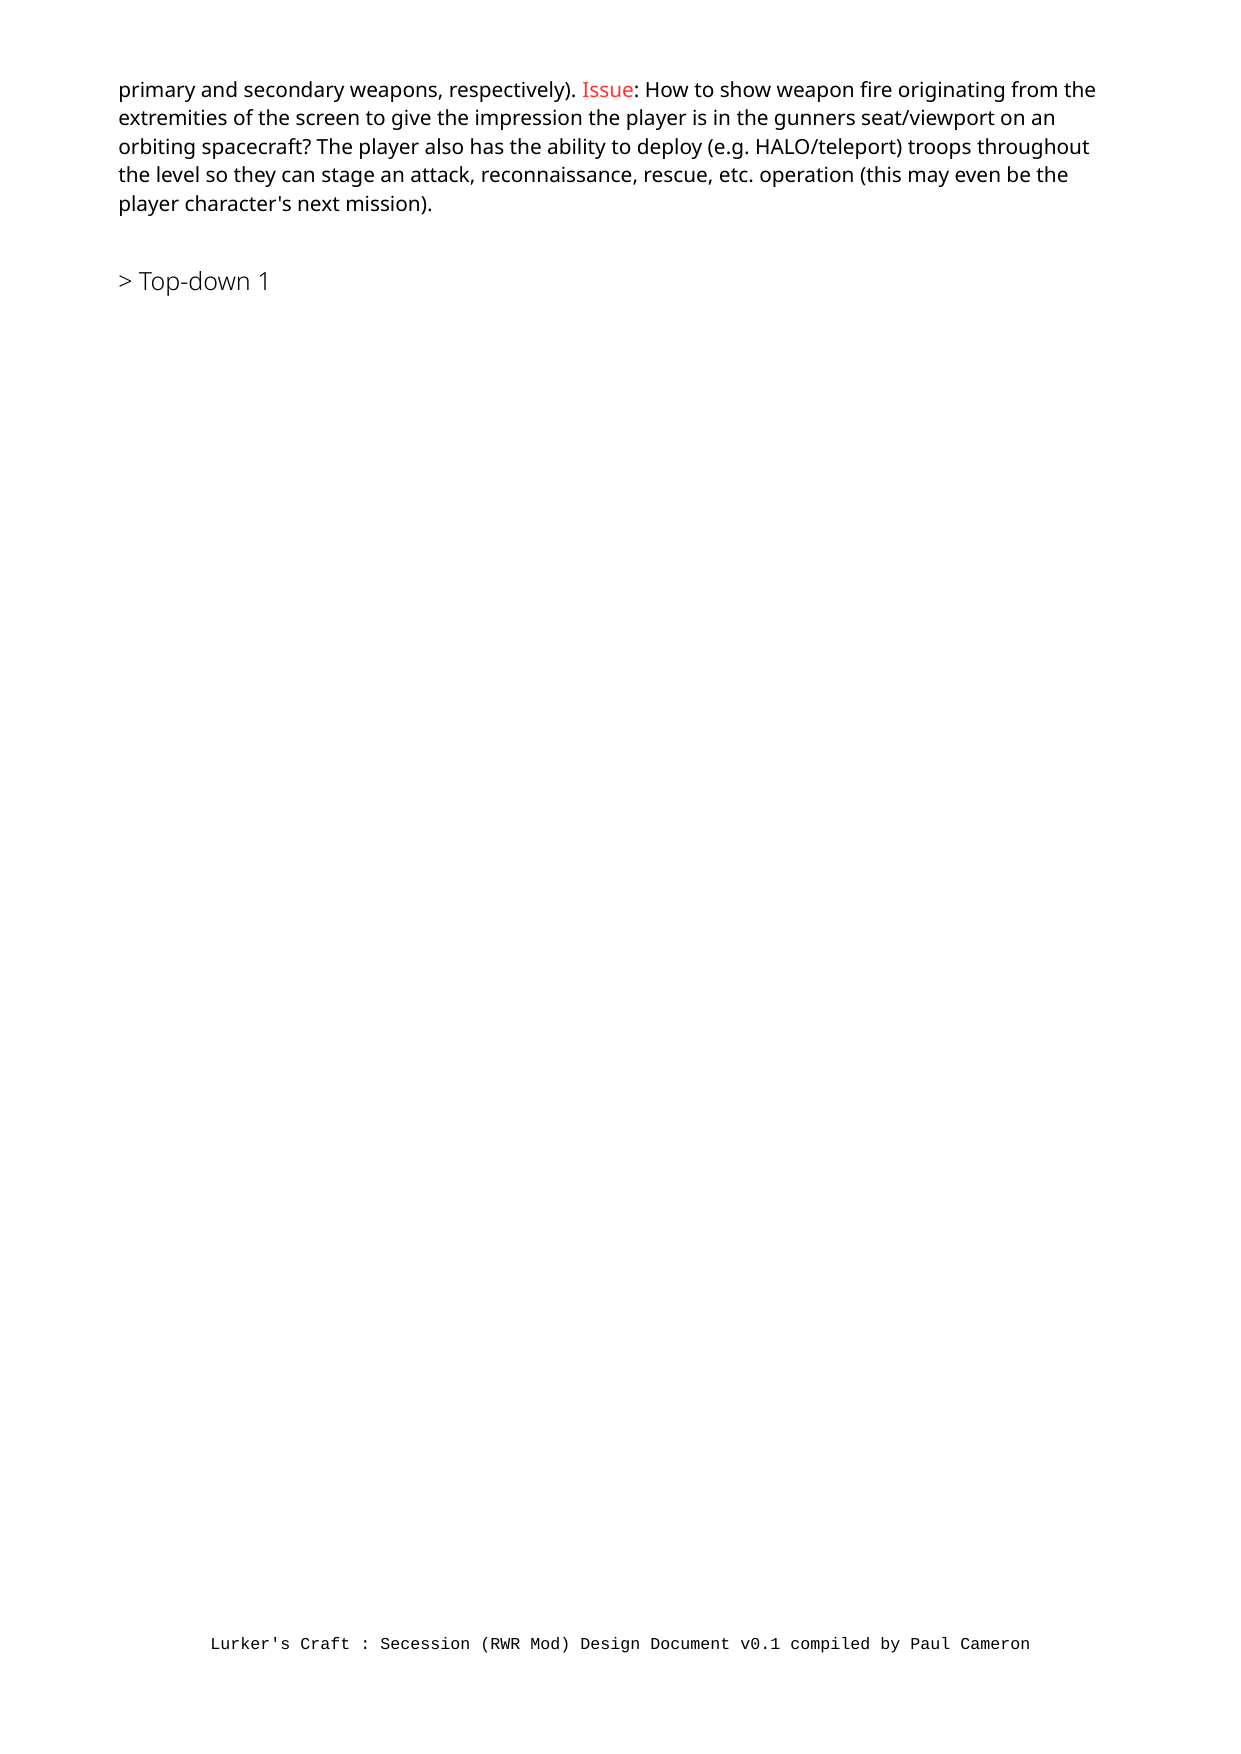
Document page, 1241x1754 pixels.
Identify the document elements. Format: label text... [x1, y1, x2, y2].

subtitle > Top-down 1 [118, 263, 1122, 297]
text primary and secondary weapons, respectively). Issue: How to show weapon fire originating from the extremities of the screen to give the impression the player is in the gunners seat/viewport on an orbiting spacecraft? The player also has the ability to deploy (e.g. HALO/teleport) troops throughout the level so they can stage an attack, reconnaissance, rescue, etc. operation (this may even be the player character's next mission). [118, 75, 1122, 217]
